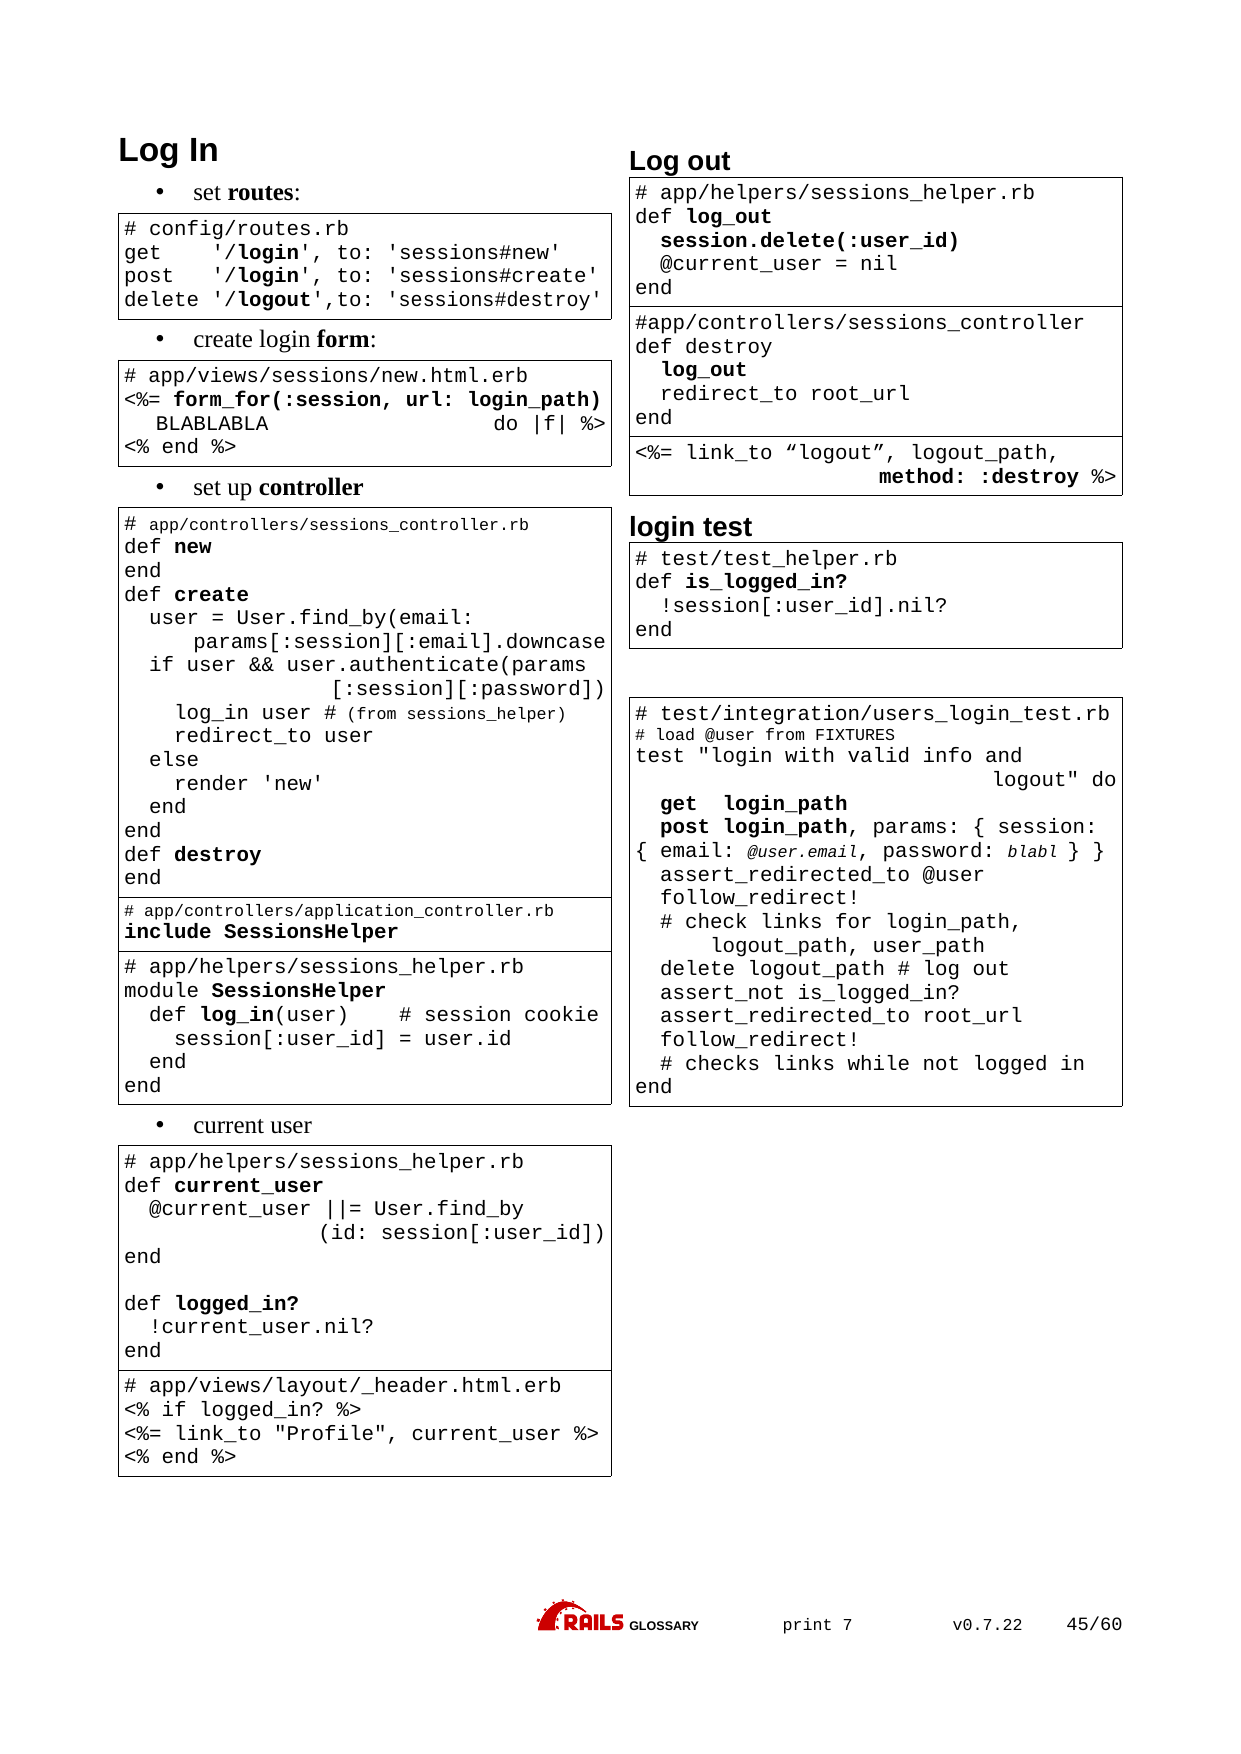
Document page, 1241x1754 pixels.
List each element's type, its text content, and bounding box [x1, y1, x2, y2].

subtitle Log out [629, 145, 1122, 177]
table_header # app/helpers/sessions_helper.rb def log_out session.delete(:user_id) @current_user = nil end [630, 178, 1122, 306]
table_header # test/test_helper.rb def is_logged_in? !session[:user_id].nil? end [630, 543, 1122, 648]
table_header # app/controllers/sessions_controller.rb def new end def create user = User.find_by(email: params[:session][:email].downcase if user && user.authenticate(params [:session][:password]) log_in user # (from sessions_helper) redirect_to user else render 'new' end end def destroy end [119, 508, 611, 897]
list set up controller [156, 472, 611, 501]
table_header # test/integration/users_login_test.rb # load @user from FIXTURES test "login with valid info and logout" do get login_path post login_path, params: { session: { email: @user.email, password: blabl } } assert_redirected_to @user follow_redirect! # check links for login_path, logout_path, user_path delete logout_path # log out assert_not is_logged_in? assert_redirected_to root_url follow_redirect! # checks links while not logged in end [630, 698, 1122, 1106]
table_header # config/routes.rb get '/login', to: 'sessions#new' post '/login', to: 'sessions#create' delete '/logout',to: 'sessions#destroy' [119, 214, 611, 318]
list set routes: [156, 177, 611, 206]
table_header # app/helpers/sessions_helper.rb def current_user @current_user ||= User.find_by (id: session[:user_id]) end def logged_in? !current_user.nil? end [119, 1146, 611, 1369]
subtitle login test [629, 510, 1122, 542]
list current user [156, 1110, 611, 1139]
subtitle Log In [118, 130, 611, 168]
table_cell #app/controllers/sessions_controller def destroy log_out redirect_to root_url end [630, 307, 1122, 436]
table_cell # app/controllers/application_controller.rb include SessionsHelper [119, 898, 611, 951]
table_cell # app/views/layout/_header.html.erb <% if logged_in? %> <%= link_to "Profile", current_user %> <% end %> [119, 1371, 611, 1476]
table_cell <%= link_to “logout”, logout_path, method: :destroy %> [630, 437, 1122, 495]
table_header # app/views/sessions/new.html.erb <%= form_for(:session, url: login_path) BLABLABLA do |f| %> <% end %> [119, 361, 611, 466]
list create login form: [156, 324, 611, 353]
table_cell # app/helpers/sessions_helper.rb module SessionsHelper def log_in(user) # session cookie session[:user_id] = user.id end end [119, 952, 611, 1104]
